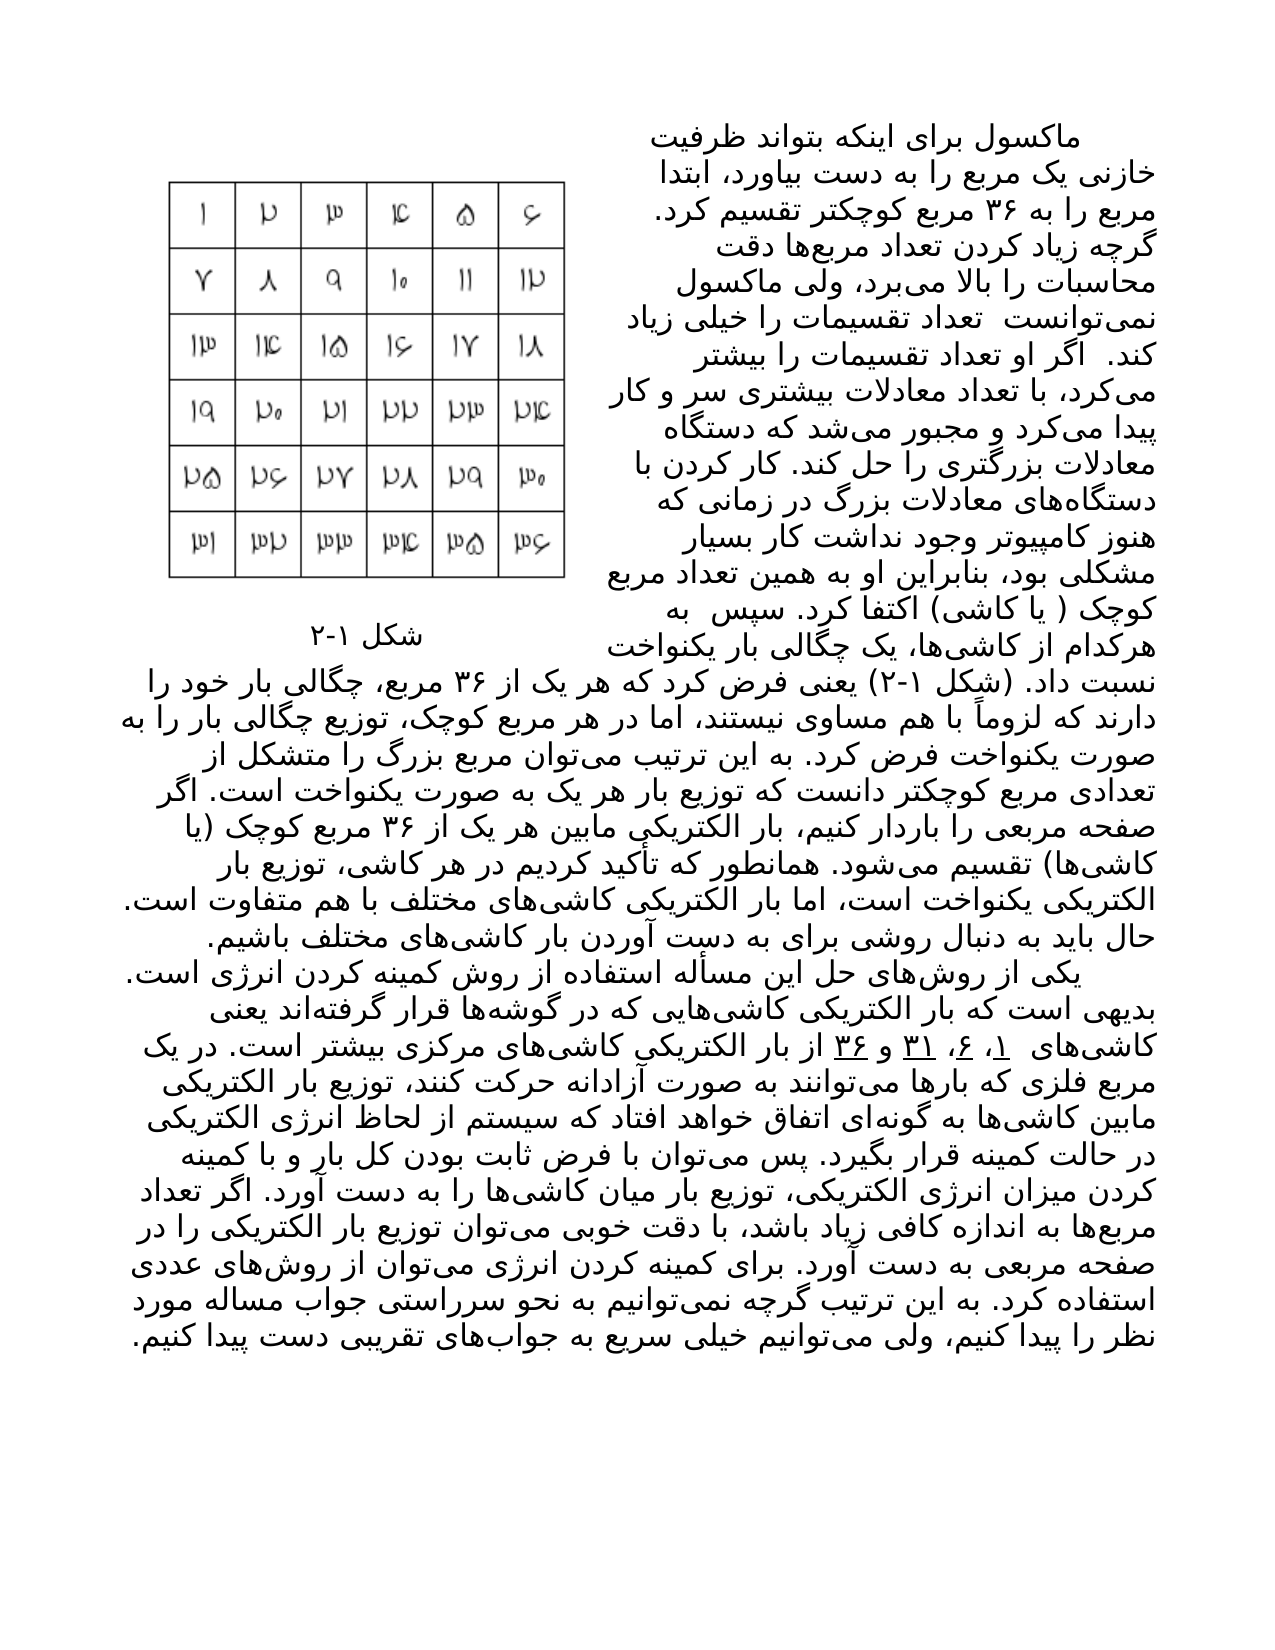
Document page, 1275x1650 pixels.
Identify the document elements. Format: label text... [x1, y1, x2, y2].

picture [136, 149, 605, 619]
text شکل ۱-۲ [136, 619, 605, 652]
text ماکسول برای اینکه بتواند ظرفیت خازنی یک مربع را به دست بیاورد، ابتدا مربع را به ۳۶ مربع کوچکتر تقسیم کرد. گرچه زیاد کردن تعداد مربع‌ها دقت محاسبات را بالا می‌برد، ولی ماکسول نمی‌توانست تعداد تقسیمات را خیلی زیاد کند. اگر او تعداد تقسیمات را بیشتر می‌کرد، با تعداد معادلات بیشتری سر و کار پیدا می‌کرد و مجبور می‌شد که دستگاه معادلات بزرگتری را حل کند. کار کردن با دستگاه‌های معادلات بزرگ در زمانی که هنوز کامپیوتر وجود نداشت کار بسیار مشکلی بود، بنابراین او به همین تعداد مربع کوچک ( یا کاشی) اکتفا کرد. سپس به هرکدام از کاشی‌ها، یک چگالی بار یکنواخت نسبت داد. (شکل ۱-۲) یعنی فرض کرد که هر یک از ۳۶ مربع، چگالی بار خود را دارند که لزوماً با هم مساوی نیستند، اما در هر مربع کوچک، توزیع چگالی بار را به صورت یکنواخت فرض کرد. به این ترتیب می‌توان مربع بزرگ را متشکل از تعدادی مربع کوچکتر دانست که توزیع بار هر یک به صورت یکنواخت است. اگر صفحه مربعی را باردار کنیم،‌ بار الکتریکی مابین هر یک از ۳۶ مربع کوچک (یا کاشی‌ها) تقسیم می‌شود. همانطور که تأکید کردیم در هر کاشی، توزیع بار الکتریکی یکنواخت است، اما بار الکتریکی کاشی‌های مختلف با هم متفاوت است. حال باید به دنبال روشی برای به دست آوردن بار کاشی‌های مختلف باشیم. [118, 118, 1157, 954]
text یکی از روش‌های حل این مسأله استفاده از روش کمینه کردن انرژی است. بدیهی است که بار الکتریکی کاشی‌هایی که در گوشه‌ها قرار گرفته‌اند یعنی کاشی‌های ۱، ۶، ۳۱ و ۳۶ از بار الکتریکی کاشی‌های مرکزی بیشتر است. در یک مربع فلزی که بارها می‌توانند به صورت آزادانه حرکت کنند، توزیع بار الکتریکی مابین کاشی‌ها به گونه‌ای اتفاق خواهد افتاد که سیستم از لحاظ انرژی الکتریکی در حالت کمینه قرار بگیرد. پس می‌توان با فرض ثابت بودن کل بار و با کمینه کردن میزان انرژی الکتریکی، توزیع بار میان کاشی‌ها را به دست آورد. اگر تعداد مربع‌ها به اندازه کافی زیاد باشد، با دقت خوبی می‌توان توزیع بار الکتریکی را در صفحه مربعی به دست آورد. برای کمینه کردن انرژی می‌توان از روش‌های عددی استفاده کرد. به این ترتیب گرچه نمی‌توانیم به نحو سرراستی جواب مساله مورد نظر را پیدا کنیم، ولی می‌توانیم خیلی سریع به جواب‌های تقریبی دست پیدا کنیم. [118, 954, 1157, 1354]
